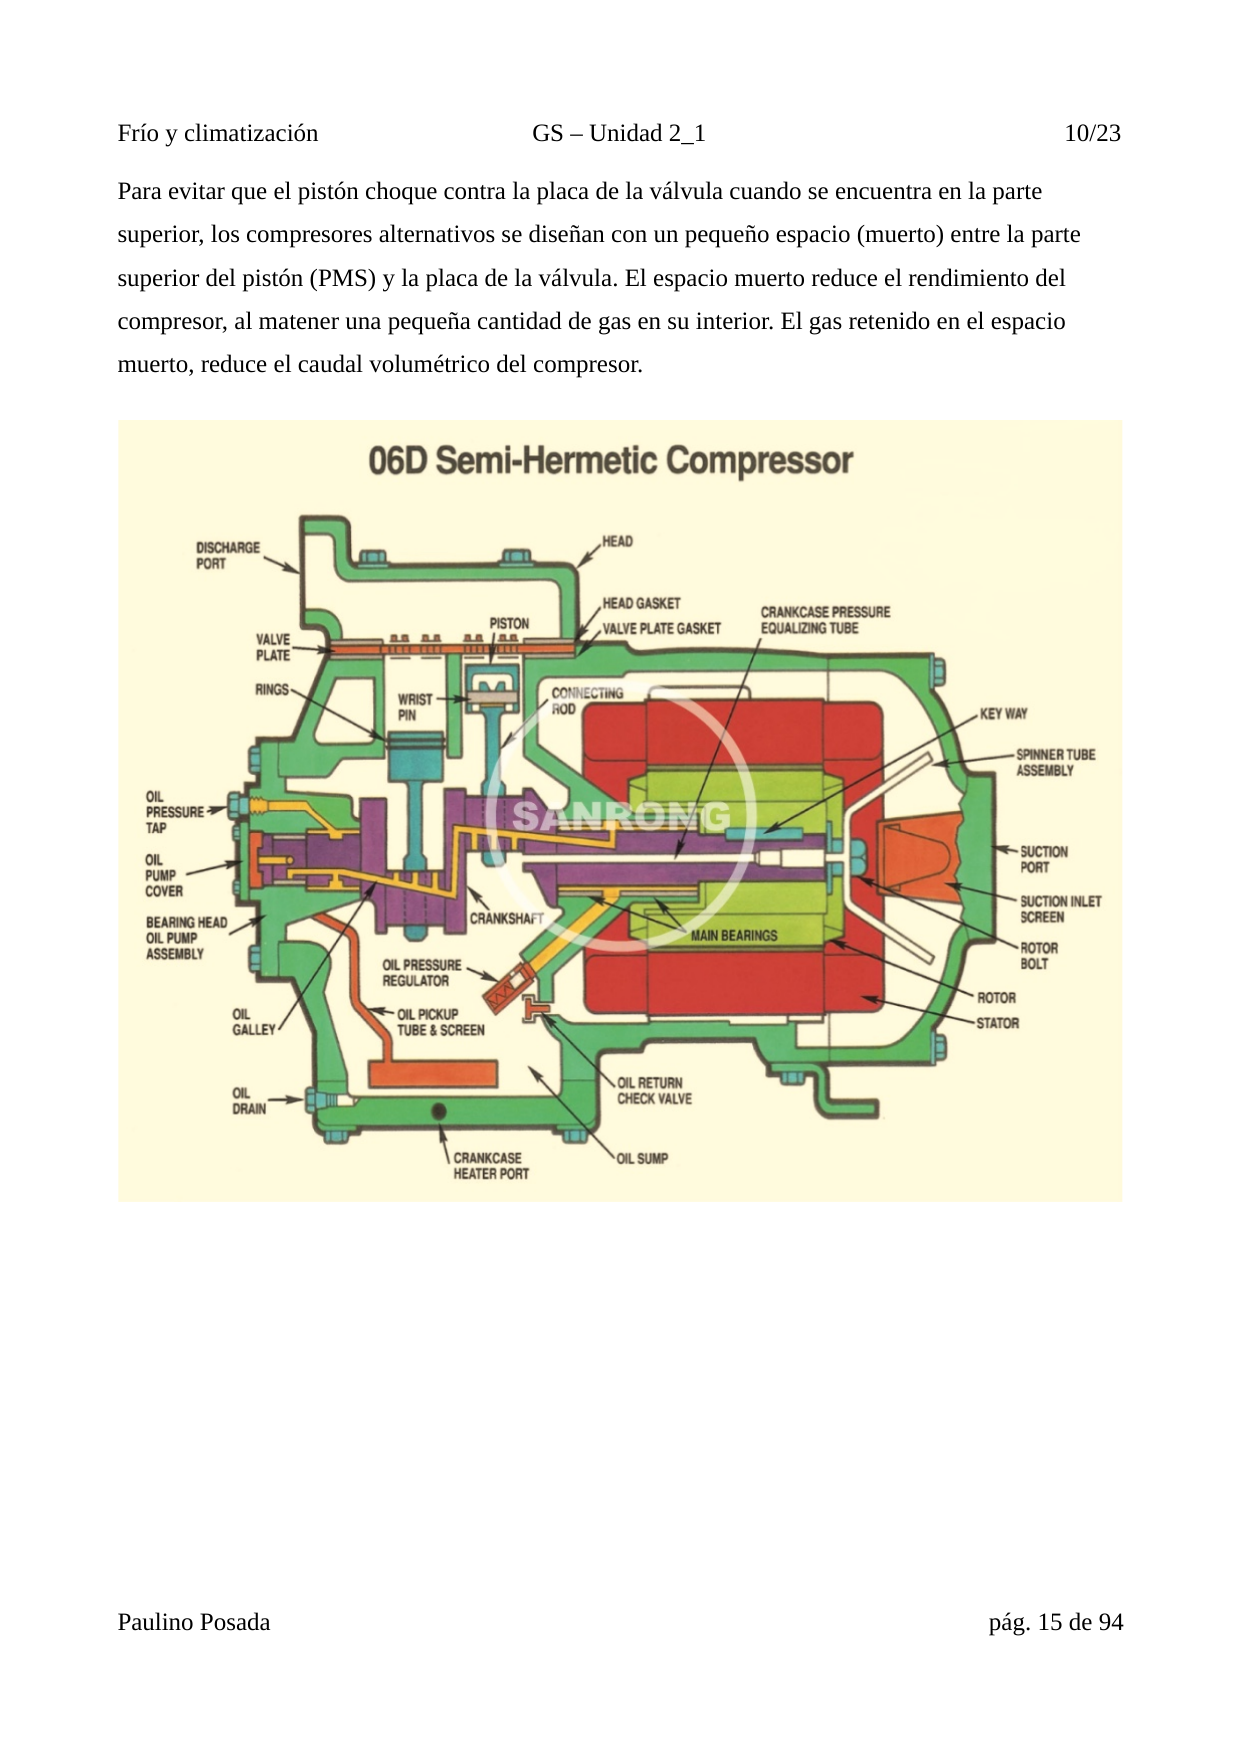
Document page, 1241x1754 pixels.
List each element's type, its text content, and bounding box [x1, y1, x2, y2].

picture [118, 420, 1123, 1202]
text superior del pistón (PMS) y la placa de la válvula. El espacio muerto reduce el rendimiento del compresor, al matener una pequeña cantidad de gas en su interior. El gas retenido en el espacio muerto, reduce el caudal volumétrico del compresor. [117, 263, 1123, 378]
text Para evitar que el pistón choque contra la placa de la válvula cuando se encuentra en la parte [117, 176, 1123, 205]
text superior, los compresores alternativos se diseñan con un pequeño espacio (muerto) entre la parte [117, 219, 1123, 248]
